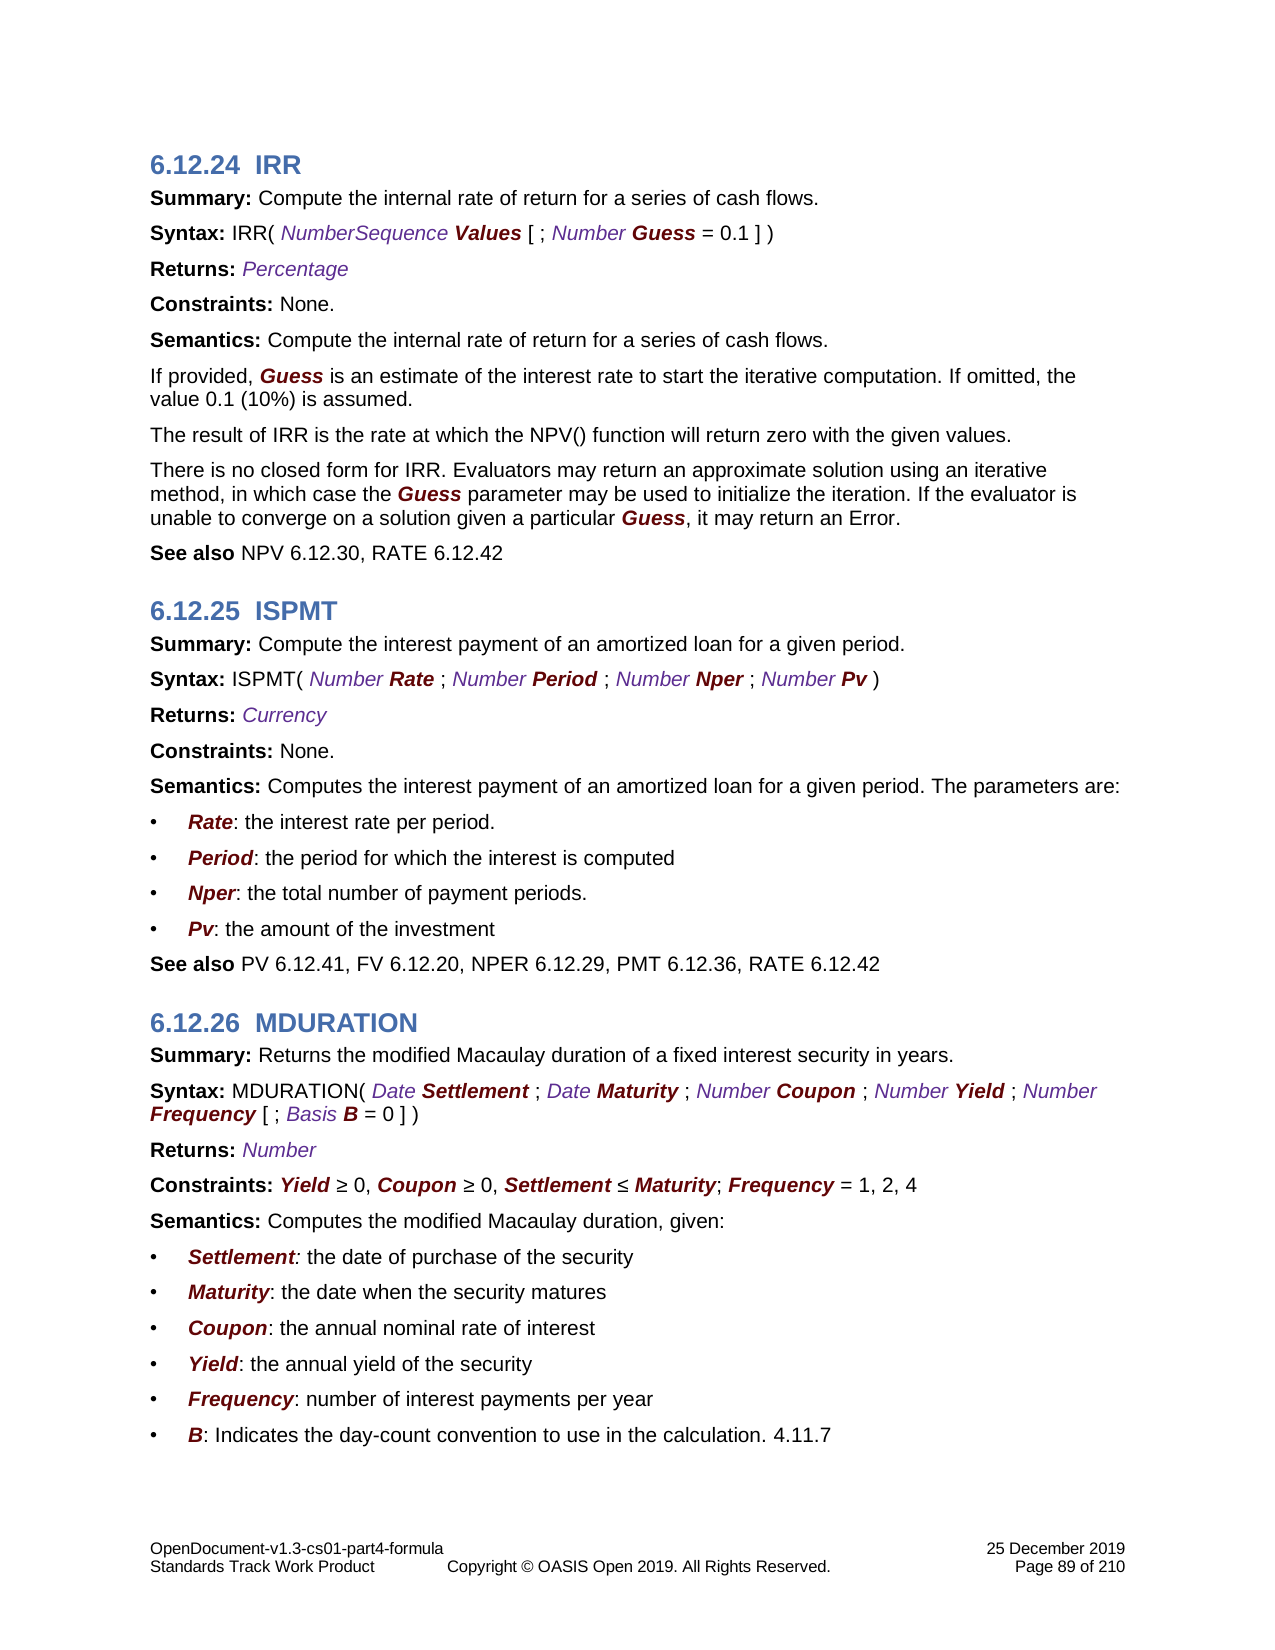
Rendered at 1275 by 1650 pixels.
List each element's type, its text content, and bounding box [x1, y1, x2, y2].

list Yield: the annual yield of the security [150, 1352, 1125, 1376]
text Returns: Currency [150, 703, 1125, 727]
text See also NPV 6.12.30, RATE 6.12.42 [150, 542, 1125, 565]
text Semantics: Compute the internal rate of return for a series of cash flows. [150, 328, 1125, 352]
text See also PV 6.12.41, FV 6.12.20, NPER 6.12.29, PMT 6.12.36, RATE 6.12.42 [150, 953, 1125, 976]
subtitle ISPMT [150, 596, 1125, 626]
text Syntax: IRR( NumberSequence Values [ ; Number Guess = 0.1 ] ) [150, 222, 1125, 245]
list Pv: the amount of the investment [150, 917, 1125, 941]
text Summary: Compute the internal rate of return for a series of cash flows. [150, 186, 1125, 209]
text The result of IRR is the rate at which the NPV() function will return zero with the given values. [150, 423, 1125, 447]
text Constraints: None. [150, 739, 1125, 763]
text There is no closed form for IRR. Evaluators may return an approximate solution using an iterative method, in which case the Guess parameter may be used to initialize the iteration. If the evaluator is unable to converge on a solution given a particular Guess, it may return an Error. [150, 459, 1125, 529]
list Period: the period for which the interest is computed [150, 846, 1125, 869]
list Nper: the total number of payment periods. [150, 882, 1125, 905]
text Syntax: MDURATION( Date Settlement ; Date Maturity ; Number Coupon ; Number Yield ; Number Frequency [ ; Basis B = 0 ] ) [150, 1079, 1125, 1126]
list Settlement: the date of purchase of the security [150, 1245, 1125, 1269]
text Summary: Returns the modified Macaulay duration of a fixed interest security in years. [150, 1043, 1125, 1067]
subtitle MDURATION [150, 1007, 1125, 1037]
text Summary: Compute the interest payment of an amortized loan for a given period. [150, 632, 1125, 656]
text Returns: Percentage [150, 257, 1125, 281]
text Syntax: ISPMT( Number Rate ; Number Period ; Number Nper ; Number Pv ) [150, 668, 1125, 691]
list Coupon: the annual nominal rate of interest [150, 1316, 1125, 1340]
list Frequency: number of interest payments per year [150, 1388, 1125, 1411]
text Returns: Number [150, 1138, 1125, 1162]
text Constraints: Yield ≥ 0, Coupon ≥ 0, Settlement ≤ Maturity; Frequency = 1, 2, 4 [150, 1174, 1125, 1197]
text Semantics: Computes the modified Macaulay duration, given: [150, 1209, 1125, 1233]
text Semantics: Computes the interest payment of an amortized loan for a given period. The parameters are: [150, 775, 1125, 798]
list Rate: the interest rate per period. [150, 810, 1125, 834]
list Maturity: the date when the security matures [150, 1281, 1125, 1304]
text If provided, Guess is an estimate of the interest rate to start the iterative computation. If omitted, the value 0.1 (10%) is assumed. [150, 364, 1125, 411]
text Constraints: None. [150, 293, 1125, 316]
list B: Indicates the day-count convention to use in the calculation. 4.11.7 [150, 1423, 1125, 1447]
subtitle IRR [150, 150, 1125, 180]
